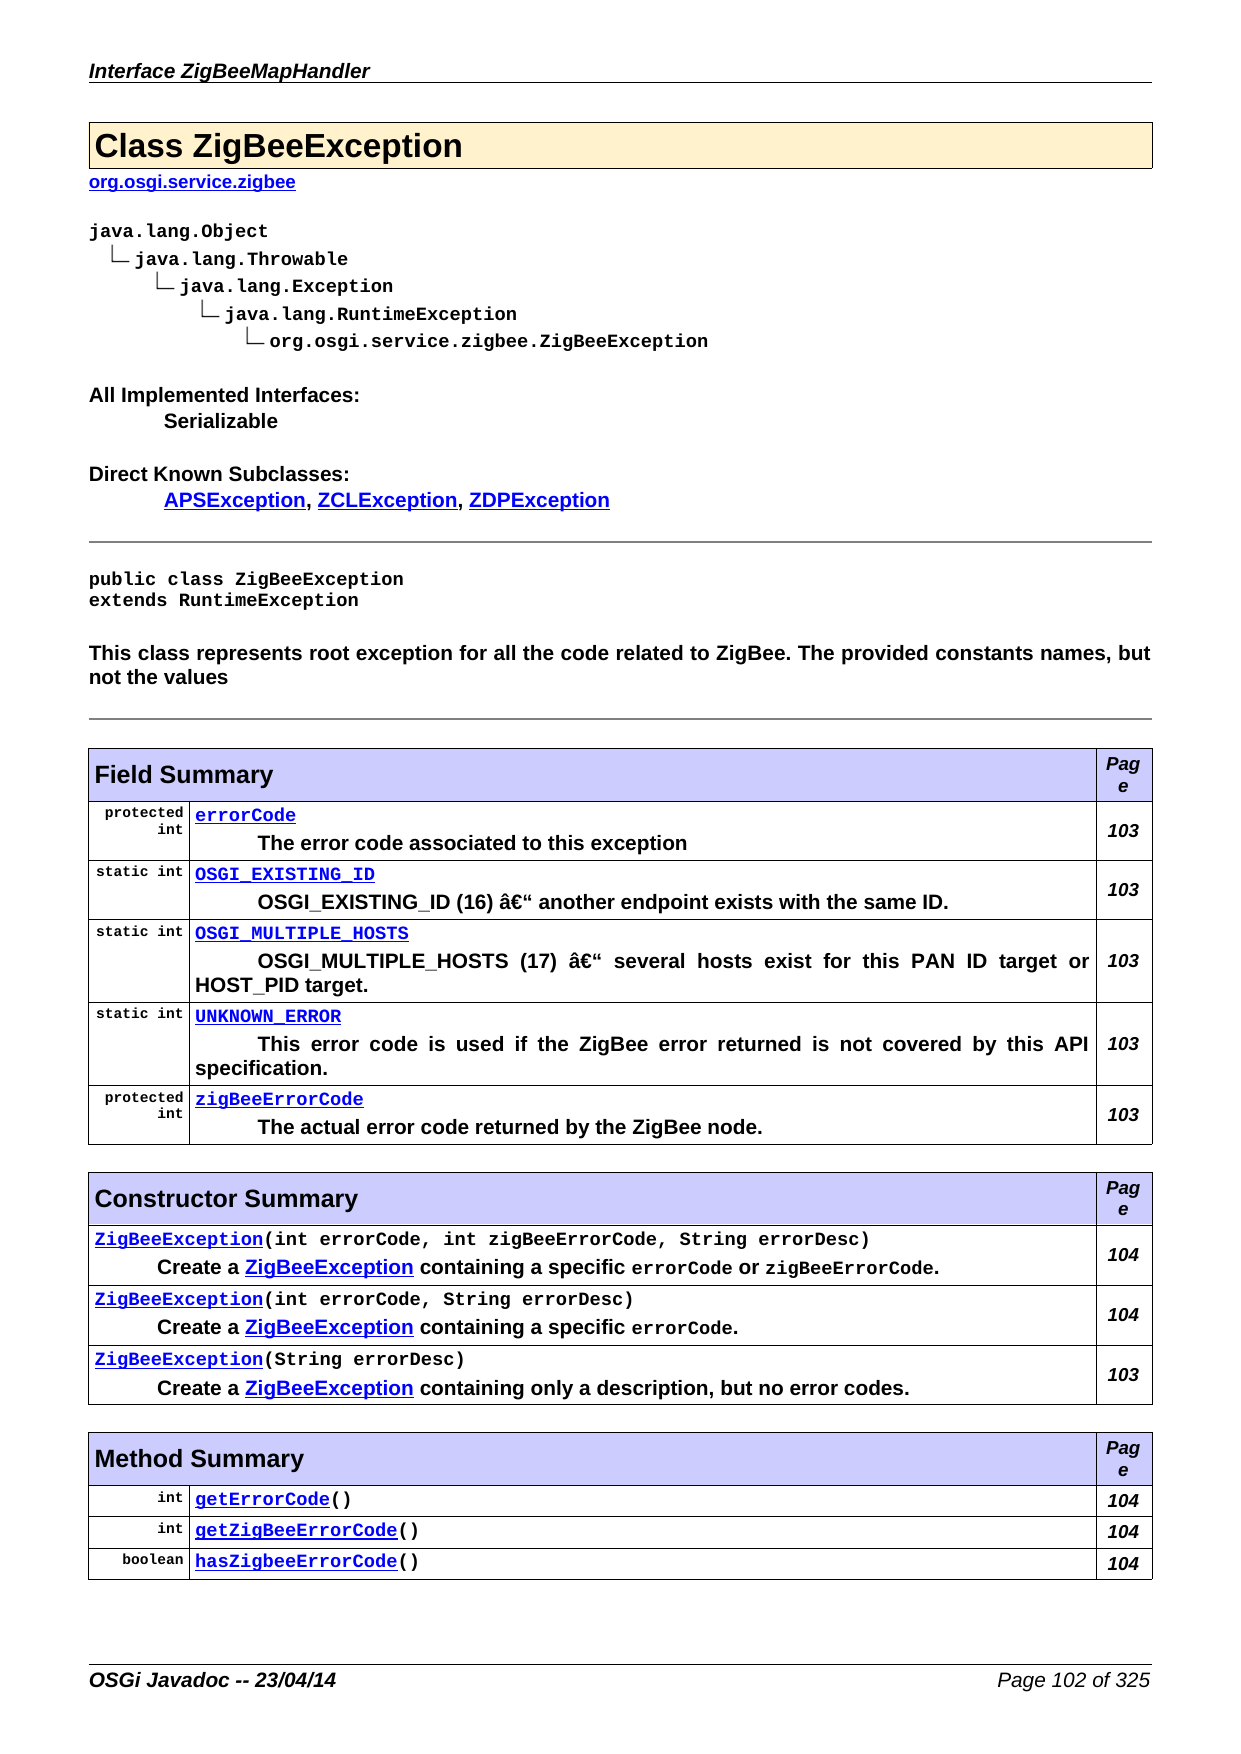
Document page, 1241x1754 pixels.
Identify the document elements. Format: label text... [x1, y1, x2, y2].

text APSException, ZCLException, ZDPException [163, 488, 1152, 512]
table_cell 105 [1097, 1517, 1152, 1547]
table_cell UNKNOWN_ERROR This error code is used if the ZigBee error returned is not covered by this API specification. [190, 1003, 1096, 1085]
text java.lang.Throwable [88, 243, 1152, 271]
table_cell errorCode The error code associated to this exception [190, 802, 1096, 860]
table_cell static int [89, 861, 189, 919]
table_header Method Summary [89, 1433, 1096, 1485]
text org.osgi.service.zigbee.ZigBeeException [88, 326, 1152, 353]
table_cell 104 [1097, 1086, 1152, 1144]
table_header Constructor Summary [89, 1173, 1096, 1224]
table_cell int [89, 1486, 189, 1516]
table_cell OSGI_MULTIPLE_HOSTS OSGI_MULTIPLE_HOSTS (17) â€“ several hosts exist for this PAN ID target or HOST_PID target. [190, 920, 1096, 1002]
table_cell protected int [89, 802, 189, 860]
table_cell ZigBeeException(int errorCode, int zigBeeErrorCode, String errorDesc) Create a ZigBeeException containing a specific errorCode or zigBeeErrorCode. [89, 1226, 1096, 1285]
subtitle Direct Known Subclasses: [88, 462, 1152, 486]
table_cell 104 [1097, 802, 1152, 860]
text java.lang.Exception [88, 271, 1152, 298]
table_cell 105 [1097, 1549, 1152, 1579]
text Serializable [163, 409, 1152, 433]
table_header Page [1097, 1173, 1152, 1224]
table_cell protected int [89, 1086, 189, 1144]
table_cell int [89, 1517, 189, 1547]
subtitle Class ZigBeeException [90, 123, 1152, 168]
subtitle All Implemented Interfaces: [88, 382, 1152, 406]
table_cell getErrorCode() [190, 1486, 1096, 1516]
text java.lang.Object [88, 222, 1152, 243]
text extends RuntimeException [88, 591, 1152, 612]
table_cell hasZigbeeErrorCode() [190, 1549, 1096, 1579]
table_header Page [1097, 749, 1152, 801]
table_cell boolean [89, 1549, 189, 1579]
table_cell ZigBeeException(String errorDesc) Create a ZigBeeException containing only a description, but no error codes. [89, 1346, 1096, 1404]
table_cell 104 [1097, 1346, 1152, 1404]
table_cell OSGI_EXISTING_ID OSGI_EXISTING_ID (16) â€“ another endpoint exists with the same ID. [190, 861, 1096, 919]
picture [201, 298, 225, 321]
table_cell 105 [1097, 1486, 1152, 1516]
text public class ZigBeeException [88, 569, 1152, 591]
table_cell zigBeeErrorCode The actual error code returned by the ZigBee node. [190, 1086, 1096, 1144]
picture [246, 325, 270, 348]
table_cell getZigBeeErrorCode() [190, 1517, 1096, 1547]
text This class represents root exception for all the code related to ZigBee. The provided constants names, but not the values [88, 641, 1152, 689]
table_cell 105 [1097, 1286, 1152, 1345]
table_cell 104 [1097, 861, 1152, 919]
table_cell static int [89, 920, 189, 1002]
text java.lang.RuntimeException [88, 298, 1152, 326]
table_cell static int [89, 1003, 189, 1085]
table_header Page [1097, 1433, 1152, 1485]
picture [156, 270, 180, 293]
table_cell 104 [1097, 920, 1152, 1002]
table_cell ZigBeeException(int errorCode, String errorDesc) Create a ZigBeeException containing a specific errorCode. [89, 1286, 1096, 1345]
table_header Field Summary [89, 749, 1096, 801]
table_cell 105 [1097, 1226, 1152, 1285]
text org.osgi.service.zigbee [88, 171, 1152, 193]
picture [111, 243, 135, 266]
table_cell 104 [1097, 1003, 1152, 1085]
